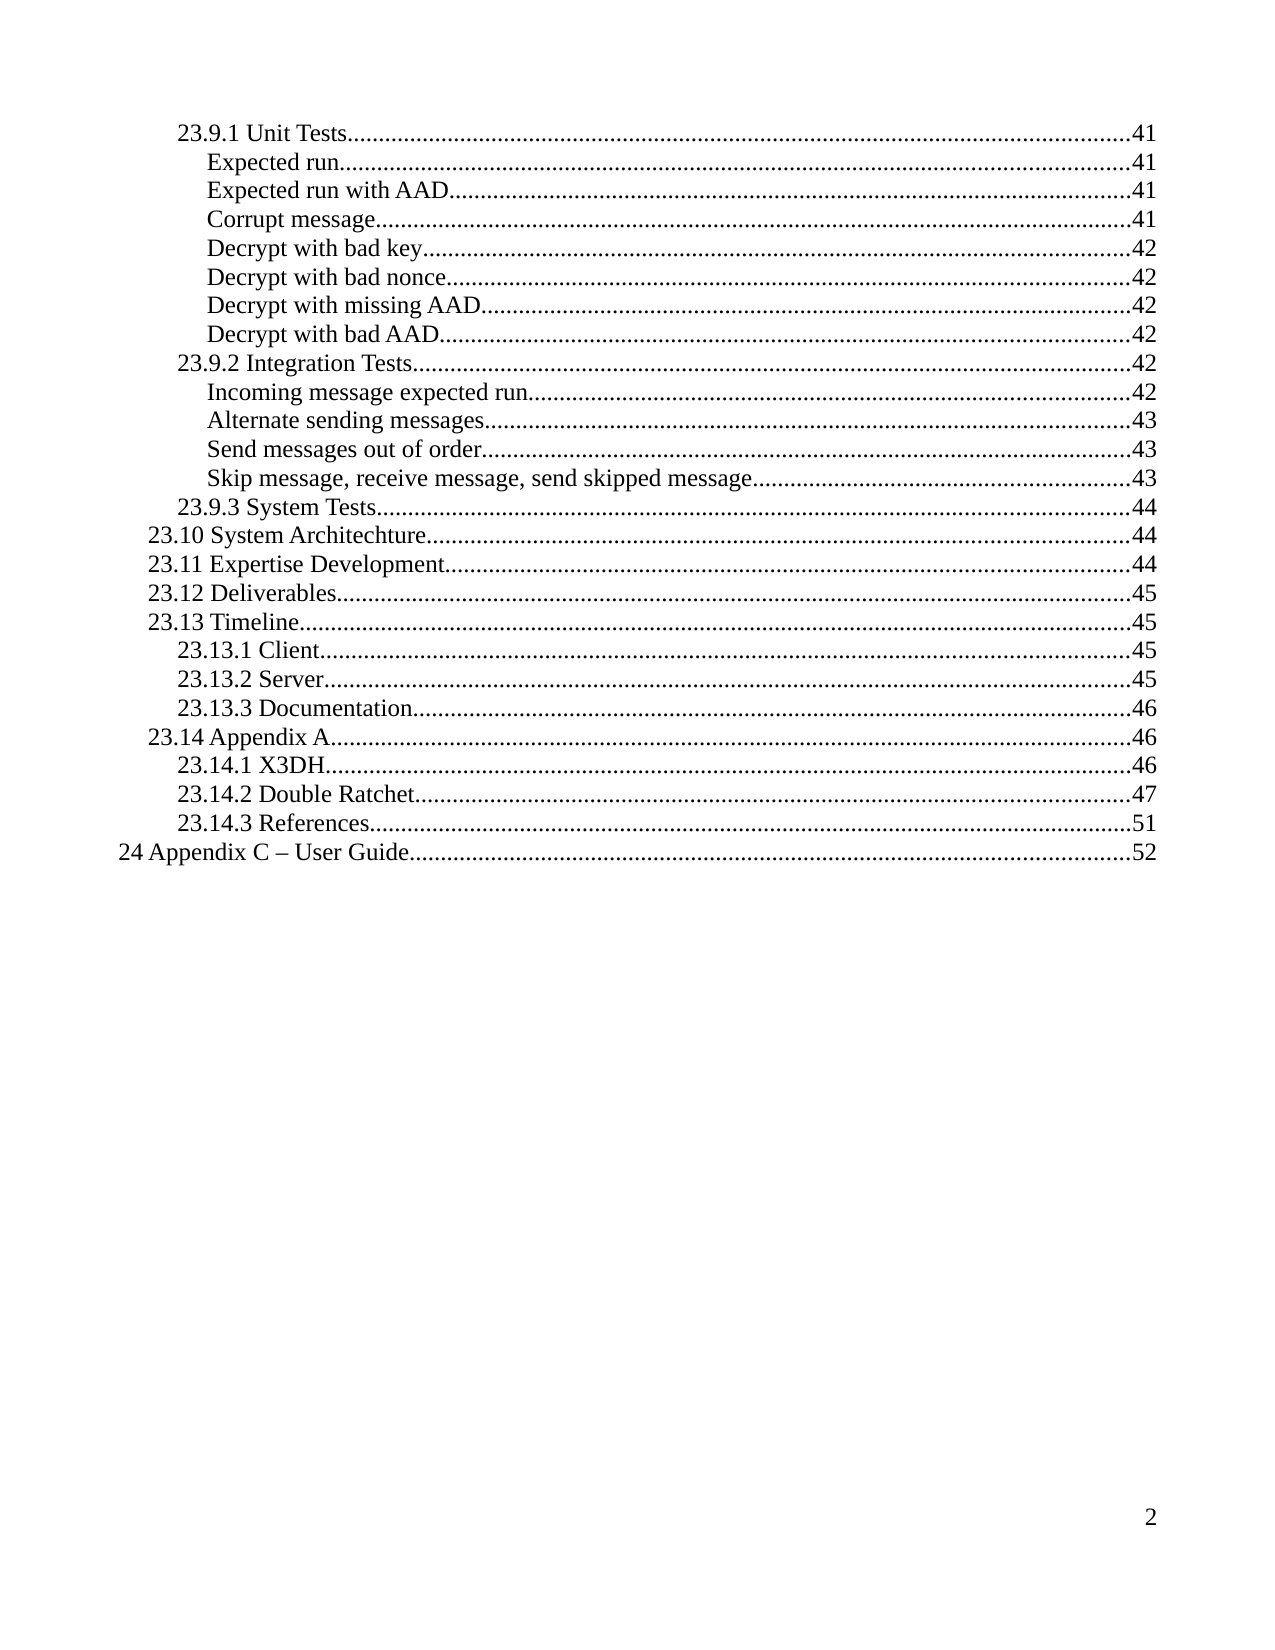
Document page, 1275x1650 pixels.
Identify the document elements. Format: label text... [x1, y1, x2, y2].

text Decrypt with bad AAD 42 [207, 319, 1157, 348]
text Expected run with AAD 41 [207, 176, 1157, 204]
text Incoming message expected run 42 [207, 377, 1157, 406]
text 23.13 Timeline 45 [148, 607, 1157, 636]
text 23.11 Expertise Development 44 [148, 549, 1157, 578]
text Expected run 41 [207, 147, 1157, 176]
text 24 Appendix C – User Guide 52 [118, 837, 1157, 866]
text Corrupt message 41 [207, 204, 1157, 233]
text 23.9.3 System Tests 44 [177, 492, 1157, 521]
text 23.14.2 Double Ratchet 47 [177, 779, 1157, 808]
text 23.13.2 Server 45 [177, 664, 1157, 693]
text Decrypt with missing AAD 42 [207, 291, 1157, 319]
text Decrypt with bad key 42 [207, 233, 1157, 262]
text 23.10 System Architechture 44 [148, 521, 1157, 549]
text 23.14 Appendix A 46 [148, 722, 1157, 751]
text Skip message, receive message, send skipped message 43 [207, 463, 1157, 492]
text 23.13.1 Client 45 [177, 636, 1157, 664]
text 23.13.3 Documentation 46 [177, 693, 1157, 722]
text Alternate sending messages 43 [207, 406, 1157, 434]
text 23.9.1 Unit Tests 41 [177, 118, 1157, 147]
text 23.9.2 Integration Tests 42 [177, 348, 1157, 377]
text 23.14.3 References 51 [177, 808, 1157, 837]
text 23.12 Deliverables 45 [148, 578, 1157, 607]
text Send messages out of order 43 [207, 434, 1157, 463]
text Decrypt with bad nonce 42 [207, 262, 1157, 291]
text 23.14.1 X3DH 46 [177, 751, 1157, 779]
